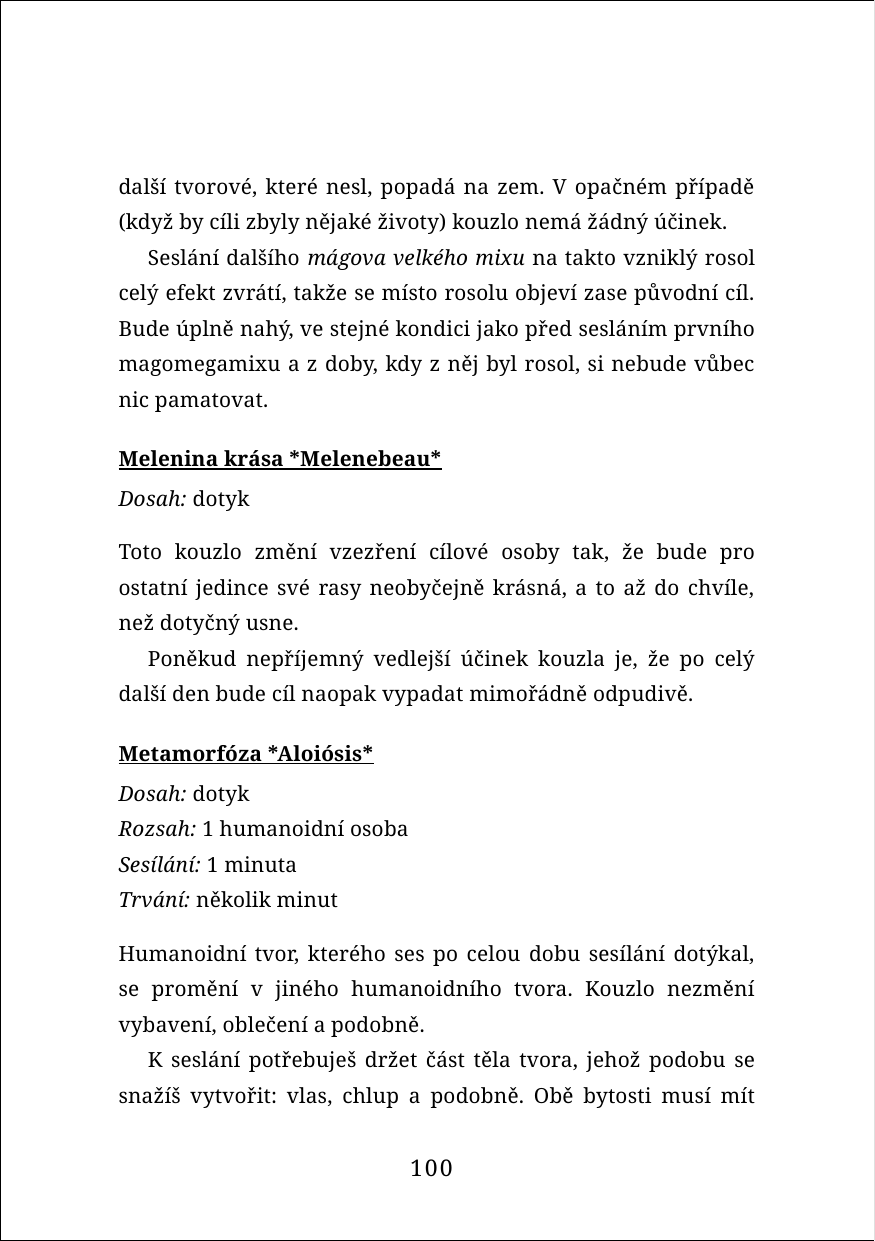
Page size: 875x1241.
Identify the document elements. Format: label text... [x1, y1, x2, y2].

text Humanoidní tvor, kterého ses po celou dobu sesílání dotýkal, se promění v jiného humanoidního tvora. Kouzlo nezmění vybavení, oblečení a podobně. K seslání potřebuješ držet část těla tvora, jehož podobu se snažíš vytvořit: vlas, chlup a podobně. Obě bytosti musí mít [118, 939, 756, 1109]
text Toto kouzlo změní vzezření cílové osoby tak, že bude pro ostatní jedince své rasy neobyčejně krásná, a to až do chvíle, než dotyčný usne. Poněkud nepříjemný vedlejší účinek kouzla je, že po celý další den bude cíl naopak vypadat mimořádně odpudivě. [118, 537, 756, 708]
text další tvorové, které nesl, popadá na zem. V opačném případě (když by cíli zbyly nějaké životy) kouzlo nemá žádný účinek. Seslání dalšího mágova velkého mixu na takto vzniklý rosol celý efekt zvrátí, takže se místo rosolu objeví zase původní cíl. Bude úplně nahý, ve stejné kondici jako před sesláním prvního magomegamixu a z doby, kdy z něj byl rosol, si nebude vůbec nic pamatovat. [118, 172, 756, 413]
text Dosah: dotyk Rozsah: 1 humanoidní osoba Sesílání: 1 minuta Trvání: několik minut [118, 779, 756, 914]
subtitle Metamorfóza *Aloiósis* [118, 739, 756, 767]
subtitle Melenina krása *Melenebeau* [118, 444, 756, 472]
text Dosah: dotyk [118, 484, 756, 513]
